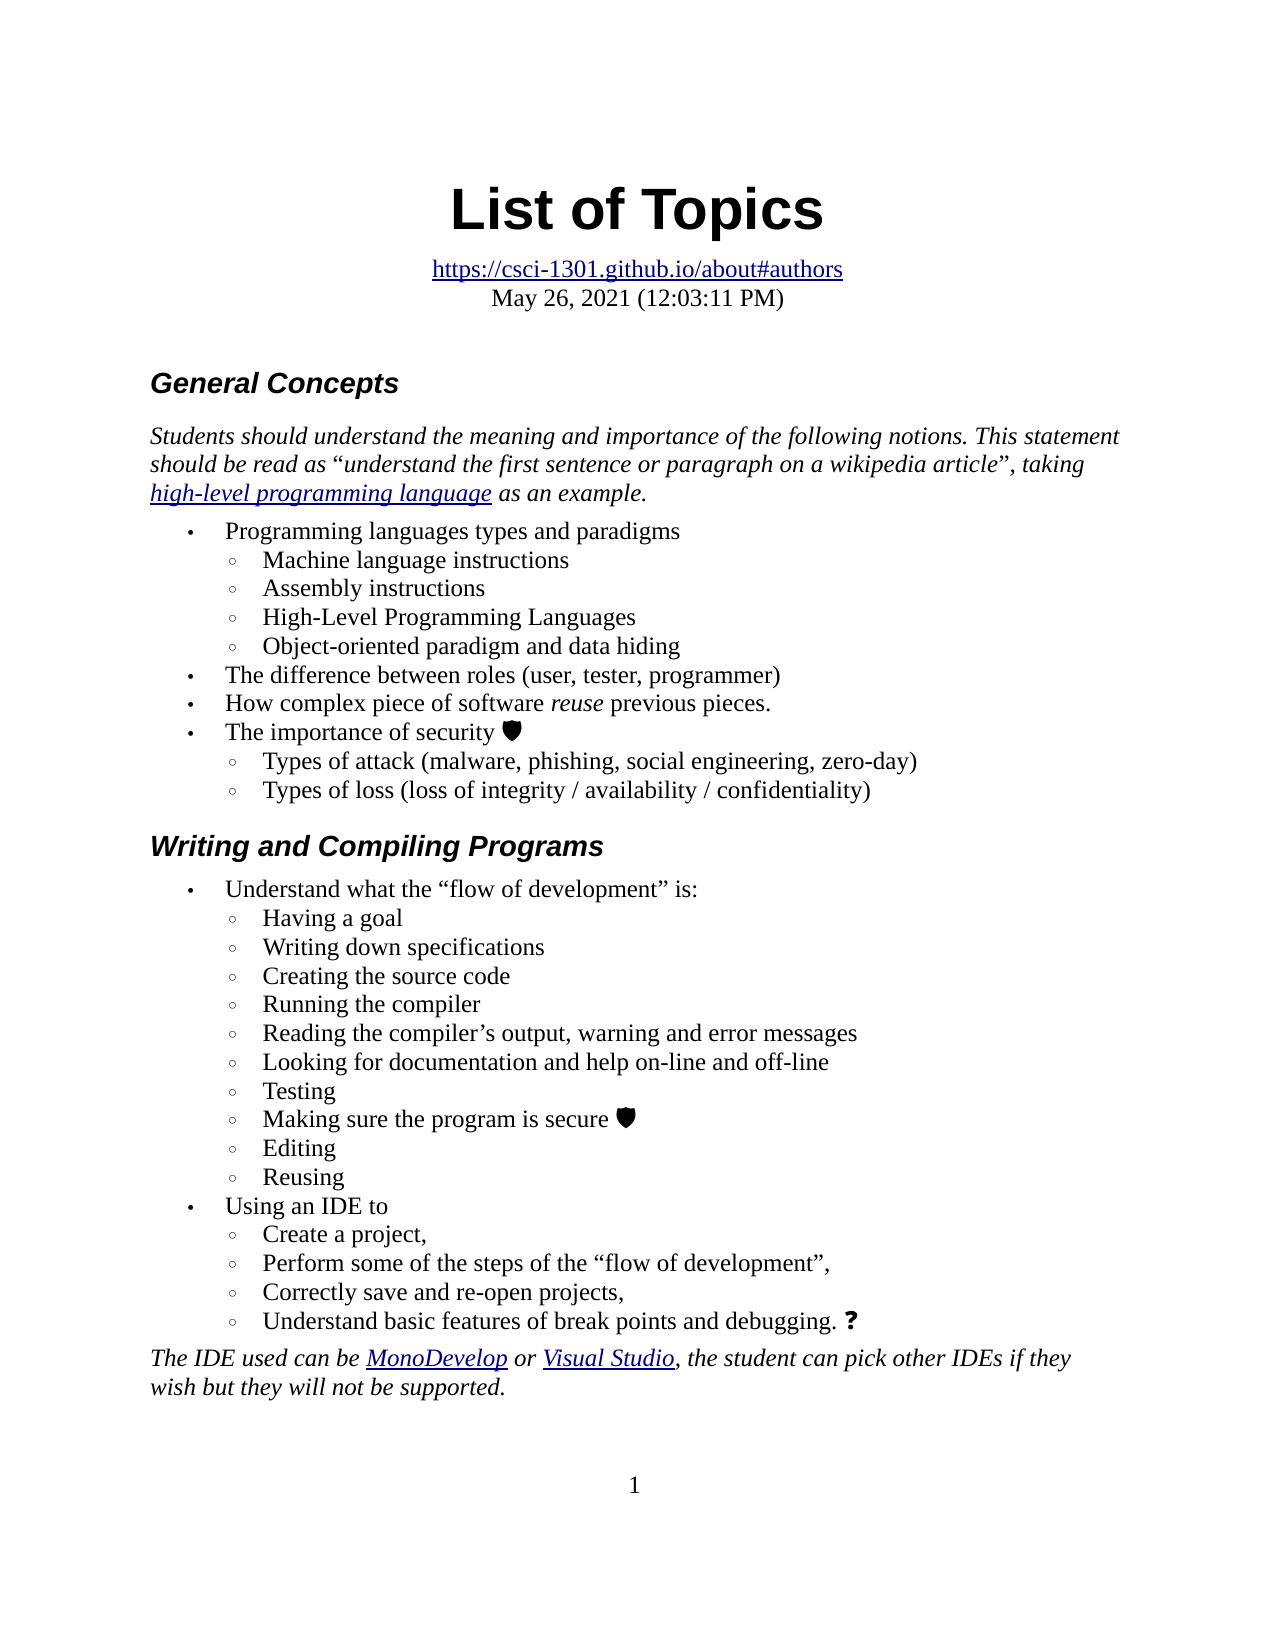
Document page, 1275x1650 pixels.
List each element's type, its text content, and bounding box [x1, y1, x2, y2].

list Object-oriented paradigm and data hiding [225, 631, 1125, 660]
subtitle General Concepts [150, 366, 1125, 399]
list Having a goal [225, 903, 1125, 932]
list Reusing [225, 1162, 1125, 1191]
list Understand basic features of break points and debugging. ❓ [225, 1306, 1125, 1334]
text The IDE used can be MonoDevelop or Visual Studio, the student can pick other IDEs if they wish but they will not be supported. [150, 1343, 1125, 1401]
list Perform some of the steps of the “flow of development”, [225, 1248, 1125, 1277]
text Students should understand the meaning and importance of the following notions. This statement should be read as “understand the first sentence or paragraph on a wikipedia article”, taking high-level programming language as an example. [150, 421, 1125, 507]
list Correctly save and re-open projects, [225, 1277, 1125, 1306]
list Editing [225, 1133, 1125, 1162]
list Looking for documentation and help on-line and off-line [225, 1047, 1125, 1076]
list Creating the source code [225, 961, 1125, 989]
subtitle Writing and Compiling Programs [150, 828, 1125, 862]
list Machine language instructions [225, 545, 1125, 573]
list High-Level Programming Languages [225, 602, 1125, 631]
list Types of loss (loss of integrity / availability / confidentiality) [225, 775, 1125, 803]
list Types of attack (malware, phishing, social engineering, zero-day) [225, 746, 1125, 775]
list Running the compiler [225, 989, 1125, 1018]
text https://csci-1301.github.io/about#authors [150, 254, 1125, 283]
list The difference between roles (user, tester, programmer) [187, 660, 1125, 688]
list Writing down specifications [225, 932, 1125, 961]
list Reading the compiler’s output, warning and error messages [225, 1018, 1125, 1047]
list The importance of security 🛡️ [187, 717, 1125, 746]
text May 26, 2021 (12:03:11 PM) [150, 283, 1125, 312]
list Understand what the “flow of development” is: [187, 874, 1125, 903]
list Create a project, [225, 1219, 1125, 1248]
title List of Topics [150, 175, 1125, 242]
list Assembly instructions [225, 573, 1125, 602]
list Making sure the program is secure 🛡️ [225, 1104, 1125, 1133]
list Using an IDE to [187, 1191, 1125, 1219]
list Testing [225, 1076, 1125, 1104]
list How complex piece of software reuse previous pieces. [187, 688, 1125, 717]
list Programming languages types and paradigms [187, 516, 1125, 545]
